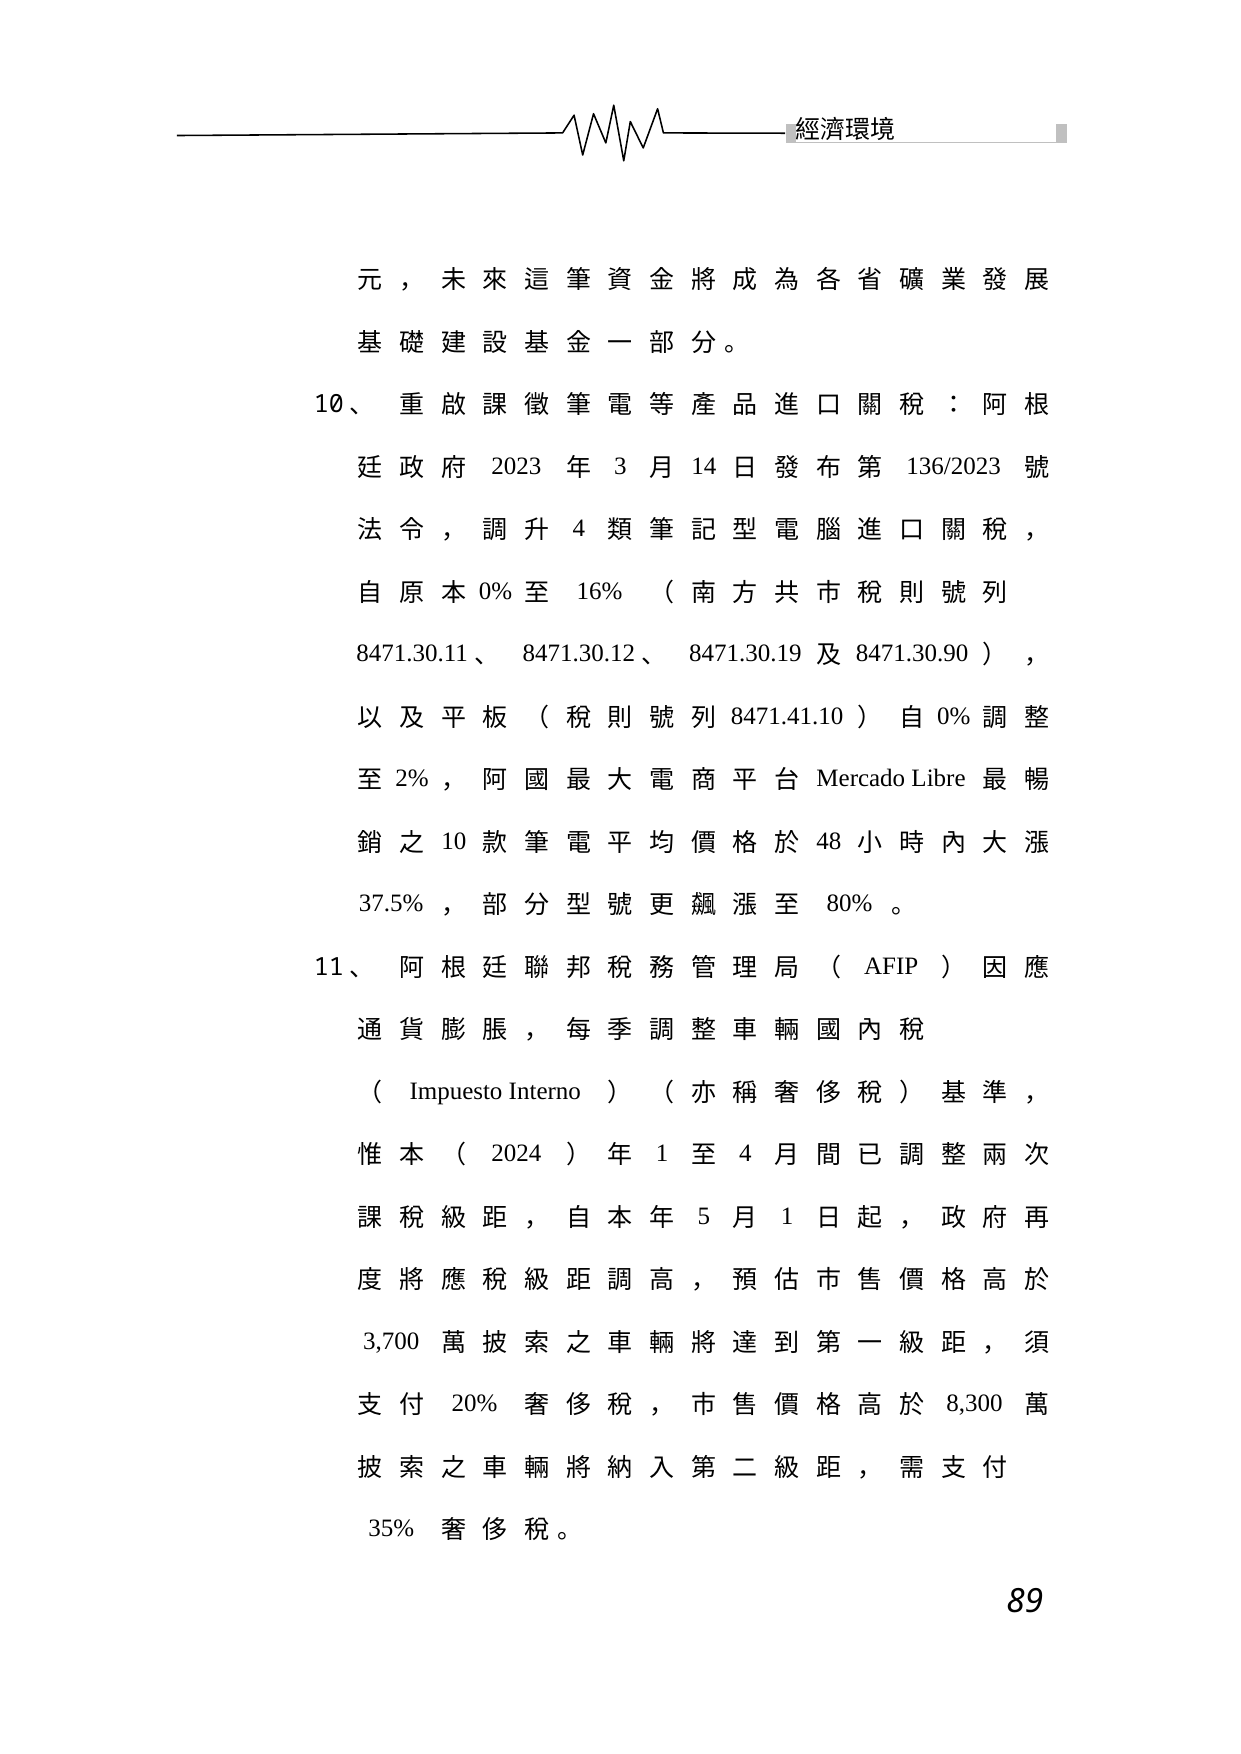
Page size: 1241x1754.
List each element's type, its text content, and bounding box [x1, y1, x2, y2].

text 11、阿根廷聯邦稅務管理局（AFIP）因應通貨膨脹，每季調整車輛國內稅（Impuesto Interno）（亦稱奢侈稅）基準，惟本（2024）年1至4月間已調整兩次課稅級距，自本年5月1日起，政府再度將應稅級距調高，預估市售價格高於3,700萬披索之車輛將達到第一級距，須支付20%奢侈稅，市售價格高於8,300萬披索之車輛將納入第二級距，需支付35%奢侈稅。 [281, 924, 1058, 1549]
text 10、重啟課徵筆電等產品進口關稅：阿根廷政府2023年3月14日發布第136/2023號法令，調升4類筆記型電腦進口關稅，自原本0%至16%（南方共市稅則號列8471.30.11、8471.30.12、8471.30.19及8471.30.90），以及平板（稅則號列8471.41.10）自0%調整至2%，阿國最大電商平台Mercado Libre最暢銷之10款筆電平均價格於48小時內大漲37.5%，部分型號更飆漲至80%。 [281, 361, 1058, 924]
text 元，未來這筆資金將成為各省礦業發展基礎建設基金一部分。 [281, 236, 1058, 361]
